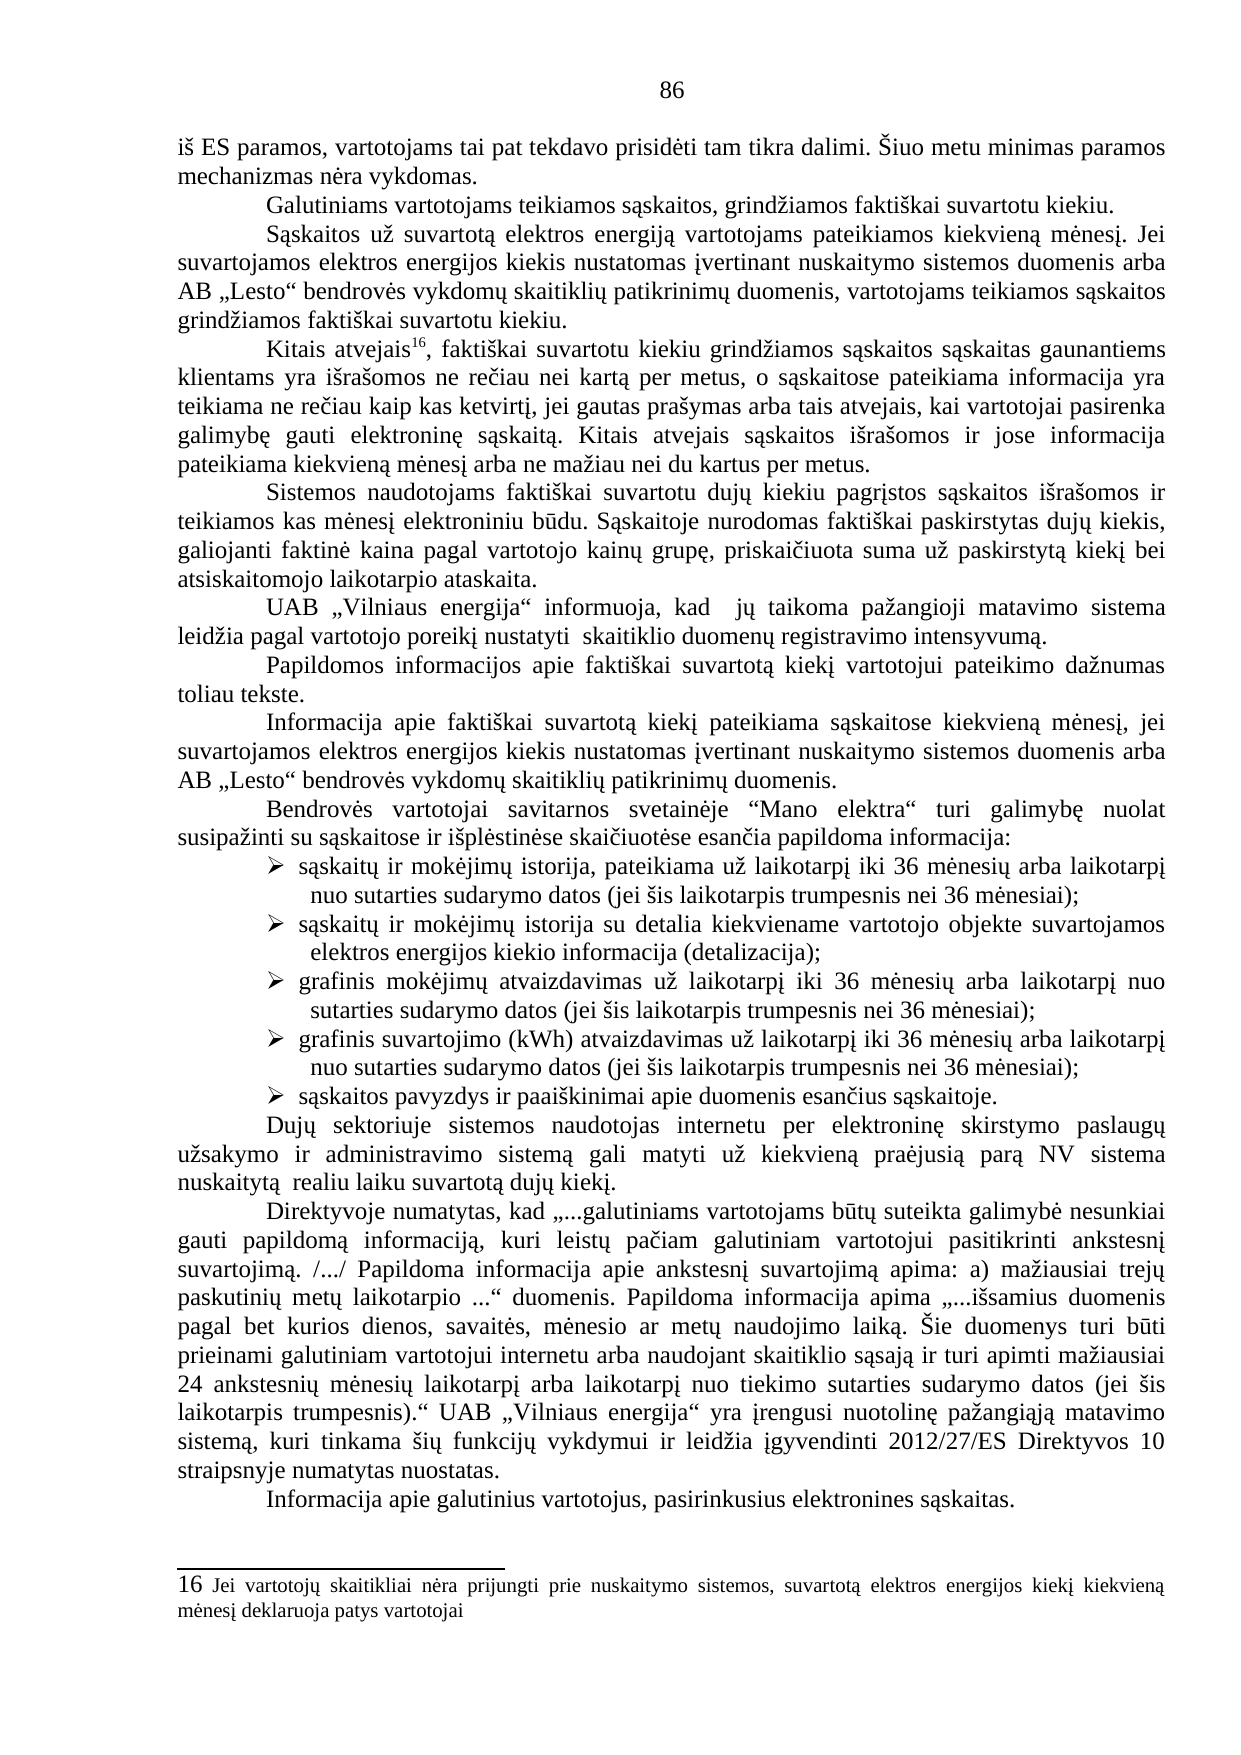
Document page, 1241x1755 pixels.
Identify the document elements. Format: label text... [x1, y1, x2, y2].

text Informacija apie galutinius vartotojus, pasirinkusius elektronines sąskaitas. [177, 1484, 1166, 1512]
text sąskaitų ir mokėjimų istorija su detalia kiekviename vartotojo objekte suvartojamos elektros energijos kiekio informacija (detalizacija); [266, 909, 1166, 966]
text iš ES paramos, vartotojams tai pat tekdavo prisidėti tam tikra dalimi. Šiuo metu minimas paramos mechanizmas nėra vykdomas. [177, 132, 1166, 190]
text Bendrovės vartotojai savitarnos svetainėje “Mano elektra“ turi galimybę nuolat susipažinti su sąskaitose ir išplėstinėse skaičiuotėse esančia papildoma informacija: [177, 794, 1166, 851]
text Dujų sektoriuje sistemos naudotojas internetu per elektroninę skirstymo paslaugų užsakymo ir administravimo sistemą gali matyti už kiekvieną praėjusią parą NV sistema nuskaitytą realiu laiku suvartotą dujų kiekį. [177, 1110, 1166, 1196]
text UAB „Vilniaus energija“ informuoja, kad jų taikoma pažangioji matavimo sistema leidžia pagal vartotojo poreikį nustatyti skaitiklio duomenų registravimo intensyvumą. [177, 592, 1166, 650]
text Direktyvoje numatytas, kad „...galutiniams vartotojams būtų suteikta galimybė nesunkiai gauti papildomą informaciją, kuri leistų pačiam galutiniam vartotojui pasitikrinti ankstesnį suvartojimą. /.../ Papildoma informacija apie ankstesnį suvartojimą apima: a) mažiausiai trejų paskutinių metų laikotarpio ...“ duomenis. Papildoma informacija apima „...išsamius duomenis pagal bet kurios dienos, savaitės, mėnesio ar metų naudojimo laiką. Šie duomenys turi būti prieinami galutiniam vartotojui internetu arba naudojant skaitiklio sąsają ir turi apimti mažiausiai 24 ankstesnių mėnesių laikotarpį arba laikotarpį nuo tiekimo sutarties sudarymo datos (jei šis laikotarpis trumpesnis).“ UAB „Vilniaus energija“ yra įrengusi nuotolinę pažangiąją matavimo sistemą, kuri tinkama šių funkcijų vykdymui ir leidžia įgyvendinti 2012/27/ES Direktyvos 10 straipsnyje numatytas nuostatas. [177, 1196, 1166, 1484]
text Kitais atvejais, faktiškai suvartotu kiekiu grindžiamos sąskaitos sąskaitas gaunantiems klientams yra išrašomos ne rečiau nei kartą per metus, o sąskaitose pateikiama informacija yra teikiama ne rečiau kaip kas ketvirtį, jei gautas prašymas arba tais atvejais, kai vartotojai pasirenka galimybę gauti elektroninę sąskaitą. Kitais atvejais sąskaitos išrašomos ir jose informacija pateikiama kiekvieną mėnesį arba ne mažiau nei du kartus per metus. [177, 334, 1166, 477]
text sąskaitų ir mokėjimų istorija, pateikiama už laikotarpį iki 36 mėnesių arba laikotarpį nuo sutarties sudarymo datos (jei šis laikotarpis trumpesnis nei 36 mėnesiai); [266, 851, 1166, 909]
text grafinis suvartojimo (kWh) atvaizdavimas už laikotarpį iki 36 mėnesių arba laikotarpį nuo sutarties sudarymo datos (jei šis laikotarpis trumpesnis nei 36 mėnesiai); [266, 1024, 1166, 1081]
text grafinis mokėjimų atvaizdavimas už laikotarpį iki 36 mėnesių arba laikotarpį nuo sutarties sudarymo datos (jei šis laikotarpis trumpesnis nei 36 mėnesiai); [266, 966, 1166, 1024]
text Sąskaitos už suvartotą elektros energiją vartotojams pateikiamos kiekvieną mėnesį. Jei suvartojamos elektros energijos kiekis nustatomas įvertinant nuskaitymo sistemos duomenis arba AB „Lesto“ bendrovės vykdomų skaitiklių patikrinimų duomenis, vartotojams teikiamos sąskaitos grindžiamos faktiškai suvartotu kiekiu. [177, 219, 1166, 334]
text Galutiniams vartotojams teikiamos sąskaitos, grindžiamos faktiškai suvartotu kiekiu. [177, 190, 1166, 219]
text Sistemos naudotojams faktiškai suvartotu dujų kiekiu pagrįstos sąskaitos išrašomos ir teikiamos kas mėnesį elektroniniu būdu. Sąskaitoje nurodomas faktiškai paskirstytas dujų kiekis, galiojanti faktinė kaina pagal vartotojo kainų grupę, priskaičiuota suma už paskirstytą kiekį bei atsiskaitomojo laikotarpio ataskaita. [177, 477, 1166, 592]
text Informacija apie faktiškai suvartotą kiekį pateikiama sąskaitose kiekvieną mėnesį, jei suvartojamos elektros energijos kiekis nustatomas įvertinant nuskaitymo sistemos duomenis arba AB „Lesto“ bendrovės vykdomų skaitiklių patikrinimų duomenis. [177, 707, 1166, 794]
text Papildomos informacijos apie faktiškai suvartotą kiekį vartotojui pateikimo dažnumas toliau tekste. [177, 650, 1166, 707]
text sąskaitos pavyzdys ir paaiškinimai apie duomenis esančius sąskaitoje. [266, 1081, 1166, 1110]
text Jei vartotojų skaitikliai nėra prijungti prie nuskaitymo sistemos, suvartotą elektros energijos kiekį kiekvieną mėnesį deklaruoja patys vartotojai [177, 1569, 1166, 1622]
